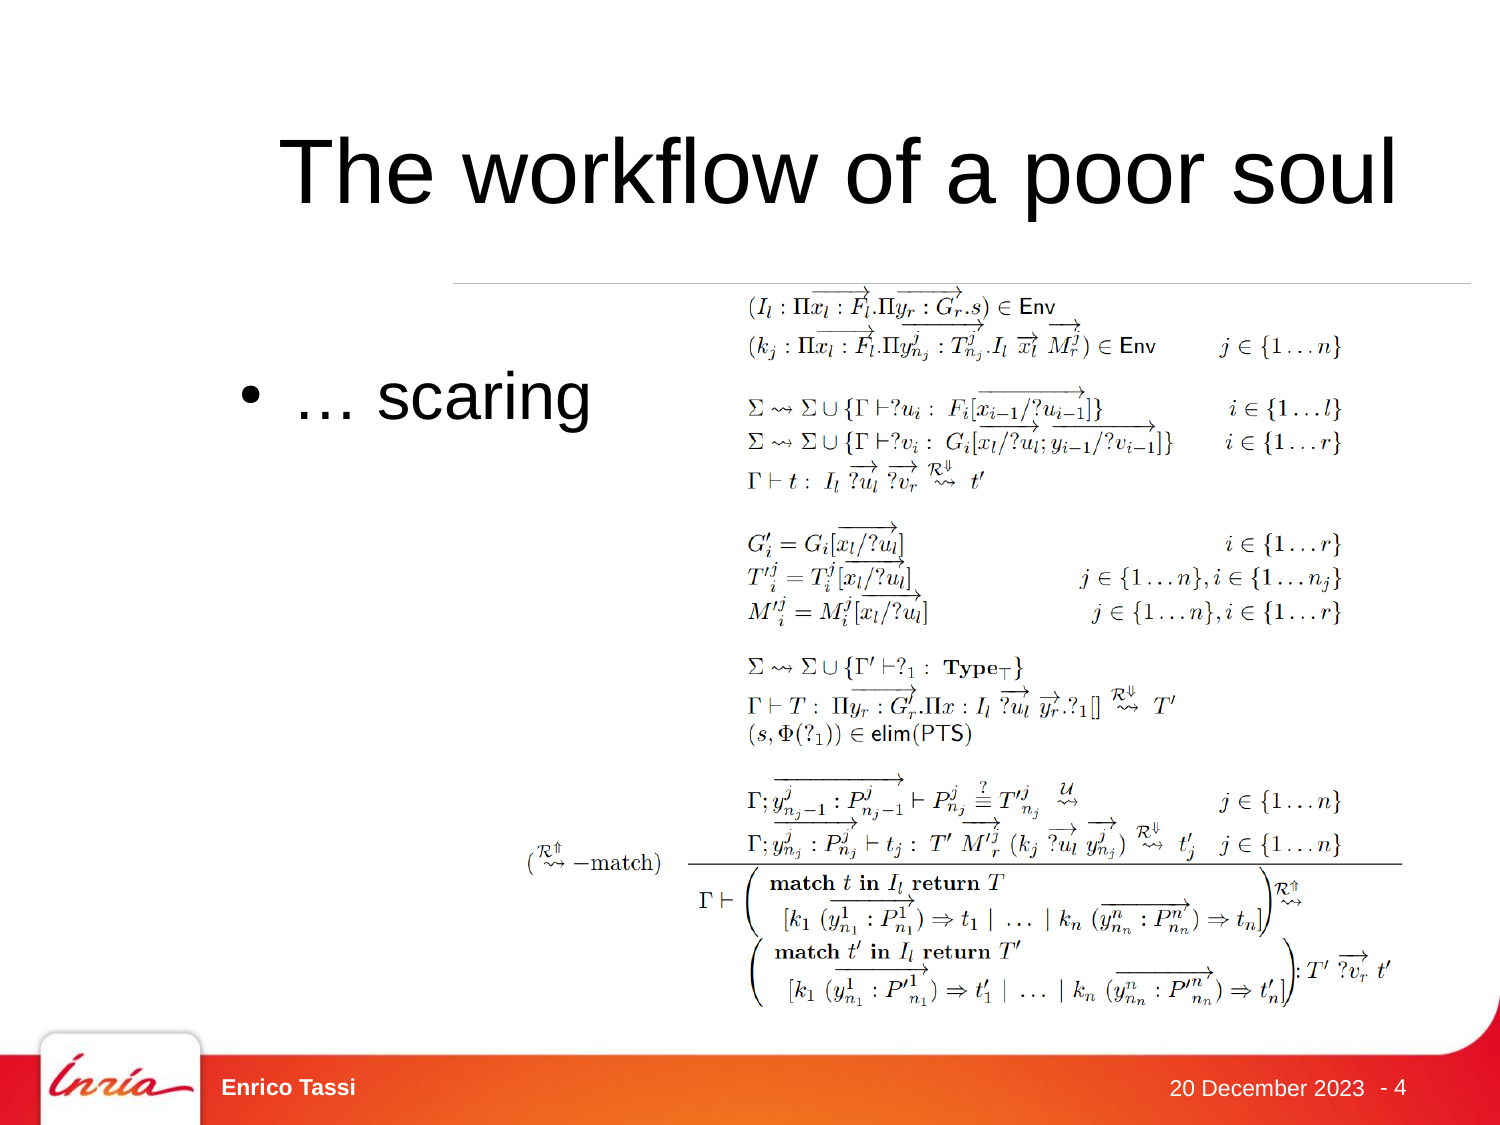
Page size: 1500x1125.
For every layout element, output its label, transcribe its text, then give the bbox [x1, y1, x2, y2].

list … scaring [221, 358, 1459, 1049]
title The workflow of a poor soul [221, 77, 1459, 266]
picture [0, 283, 1500, 1125]
